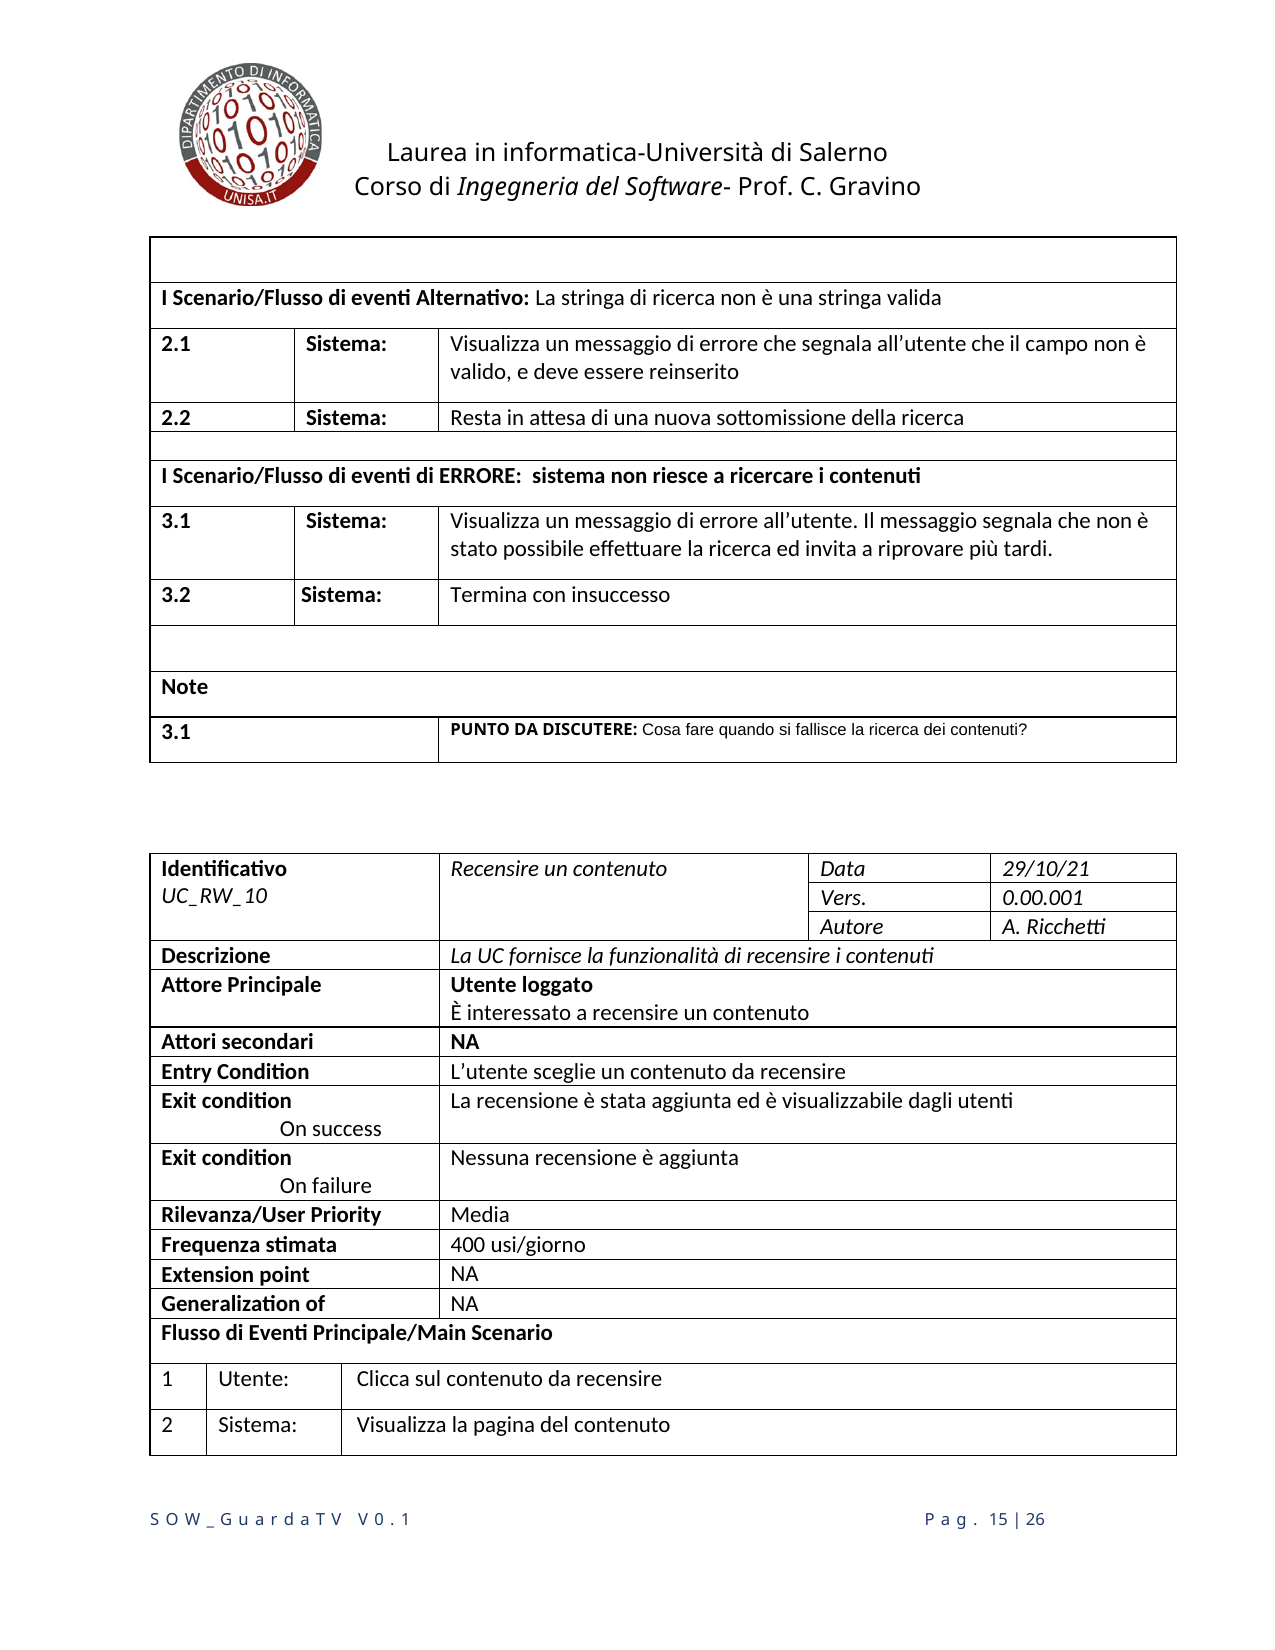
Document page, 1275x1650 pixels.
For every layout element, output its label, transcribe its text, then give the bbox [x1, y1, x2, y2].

table_cell 3.1 [151, 718, 438, 762]
table_cell Sistema: [295, 329, 438, 402]
table_header Recensire un contenuto [440, 854, 808, 940]
table_cell [151, 238, 1176, 282]
table_cell Attori secondari [151, 1028, 439, 1056]
table_cell 3.1 [151, 507, 294, 579]
table_header Identificativo UC_RW_10 [151, 854, 439, 940]
table_cell NA [440, 1289, 1176, 1317]
table_cell Termina con insuccesso [439, 580, 1176, 625]
table_cell Exit condition On failure [151, 1144, 439, 1199]
table_header 29/10/21 [991, 854, 1176, 882]
table_cell I Scenario/Flusso di eventi Alternativo: La stringa di ricerca non è una stringa valida [151, 283, 1176, 328]
table_cell La recensione è stata aggiunta ed è visualizzabile dagli utenti [440, 1086, 1176, 1142]
table_cell Flusso di Eventi Principale/Main Scenario [151, 1319, 1176, 1363]
table_cell 400 usi/giorno [440, 1230, 1176, 1258]
table_cell Extension point [151, 1260, 439, 1288]
table_cell Sistema: [295, 580, 438, 625]
table_cell Visualizza un messaggio di errore che segnala all’utente che il campo non è valido, e deve essere reinserito [439, 329, 1176, 402]
table_cell 2 [151, 1410, 206, 1454]
table_cell L’utente sceglie un contenuto da recensire [440, 1057, 1176, 1085]
table_cell La UC fornisce la funzionalità di recensire i contenuti [440, 941, 1176, 969]
table_cell Sistema: [295, 507, 438, 579]
table_cell Resta in attesa di una nuova sottomissione della ricerca [439, 403, 1176, 431]
table_cell Utente: [207, 1364, 341, 1409]
table_cell Media [440, 1201, 1176, 1229]
table_cell Note [151, 672, 1176, 716]
table_header Data [809, 854, 990, 882]
table_cell Exit condition On success [151, 1086, 439, 1142]
table_cell 1 [151, 1364, 206, 1409]
table_cell Utente loggato È interessato a recensire un contenuto [440, 970, 1176, 1026]
table_cell Sistema: [295, 403, 438, 431]
table_cell 2.1 [151, 329, 294, 402]
table_cell Entry Condition [151, 1057, 439, 1085]
table_cell Sistema: [207, 1410, 341, 1454]
table_cell Generalization of [151, 1289, 439, 1317]
table_cell Visualizza la pagina del contenuto [342, 1410, 1176, 1454]
table_cell Rilevanza/User Priority [151, 1201, 439, 1229]
table_cell Descrizione [151, 941, 439, 969]
table_cell Autore [809, 912, 990, 940]
table_cell Vers. [809, 883, 990, 911]
table_cell Nessuna recensione è aggiunta [440, 1144, 1176, 1199]
table_cell Visualizza un messaggio di errore all’utente. Il messaggio segnala che non è stato possibile effettuare la ricerca ed invita a riprovare più tardi. [439, 507, 1176, 579]
table_cell A. Ricchetti [991, 912, 1176, 940]
table_cell 2.2 [151, 403, 294, 431]
table_cell PUNTO DA DISCUTERE: Cosa fare quando si fallisce la ricerca dei contenuti? [439, 718, 1176, 762]
table_cell NA [440, 1260, 1176, 1288]
table_cell [151, 432, 1176, 460]
table_cell Clicca sul contenuto da recensire [342, 1364, 1176, 1409]
table_cell 0.00.001 [991, 883, 1176, 911]
table_cell NA [440, 1028, 1176, 1056]
table_cell [151, 626, 1176, 671]
table_cell I Scenario/Flusso di eventi di ERRORE: sistema non riesce a ricercare i contenuti [151, 461, 1176, 506]
table_cell Frequenza stimata [151, 1230, 439, 1258]
table_cell 3.2 [151, 580, 294, 625]
table_cell Attore Principale [151, 970, 439, 1026]
